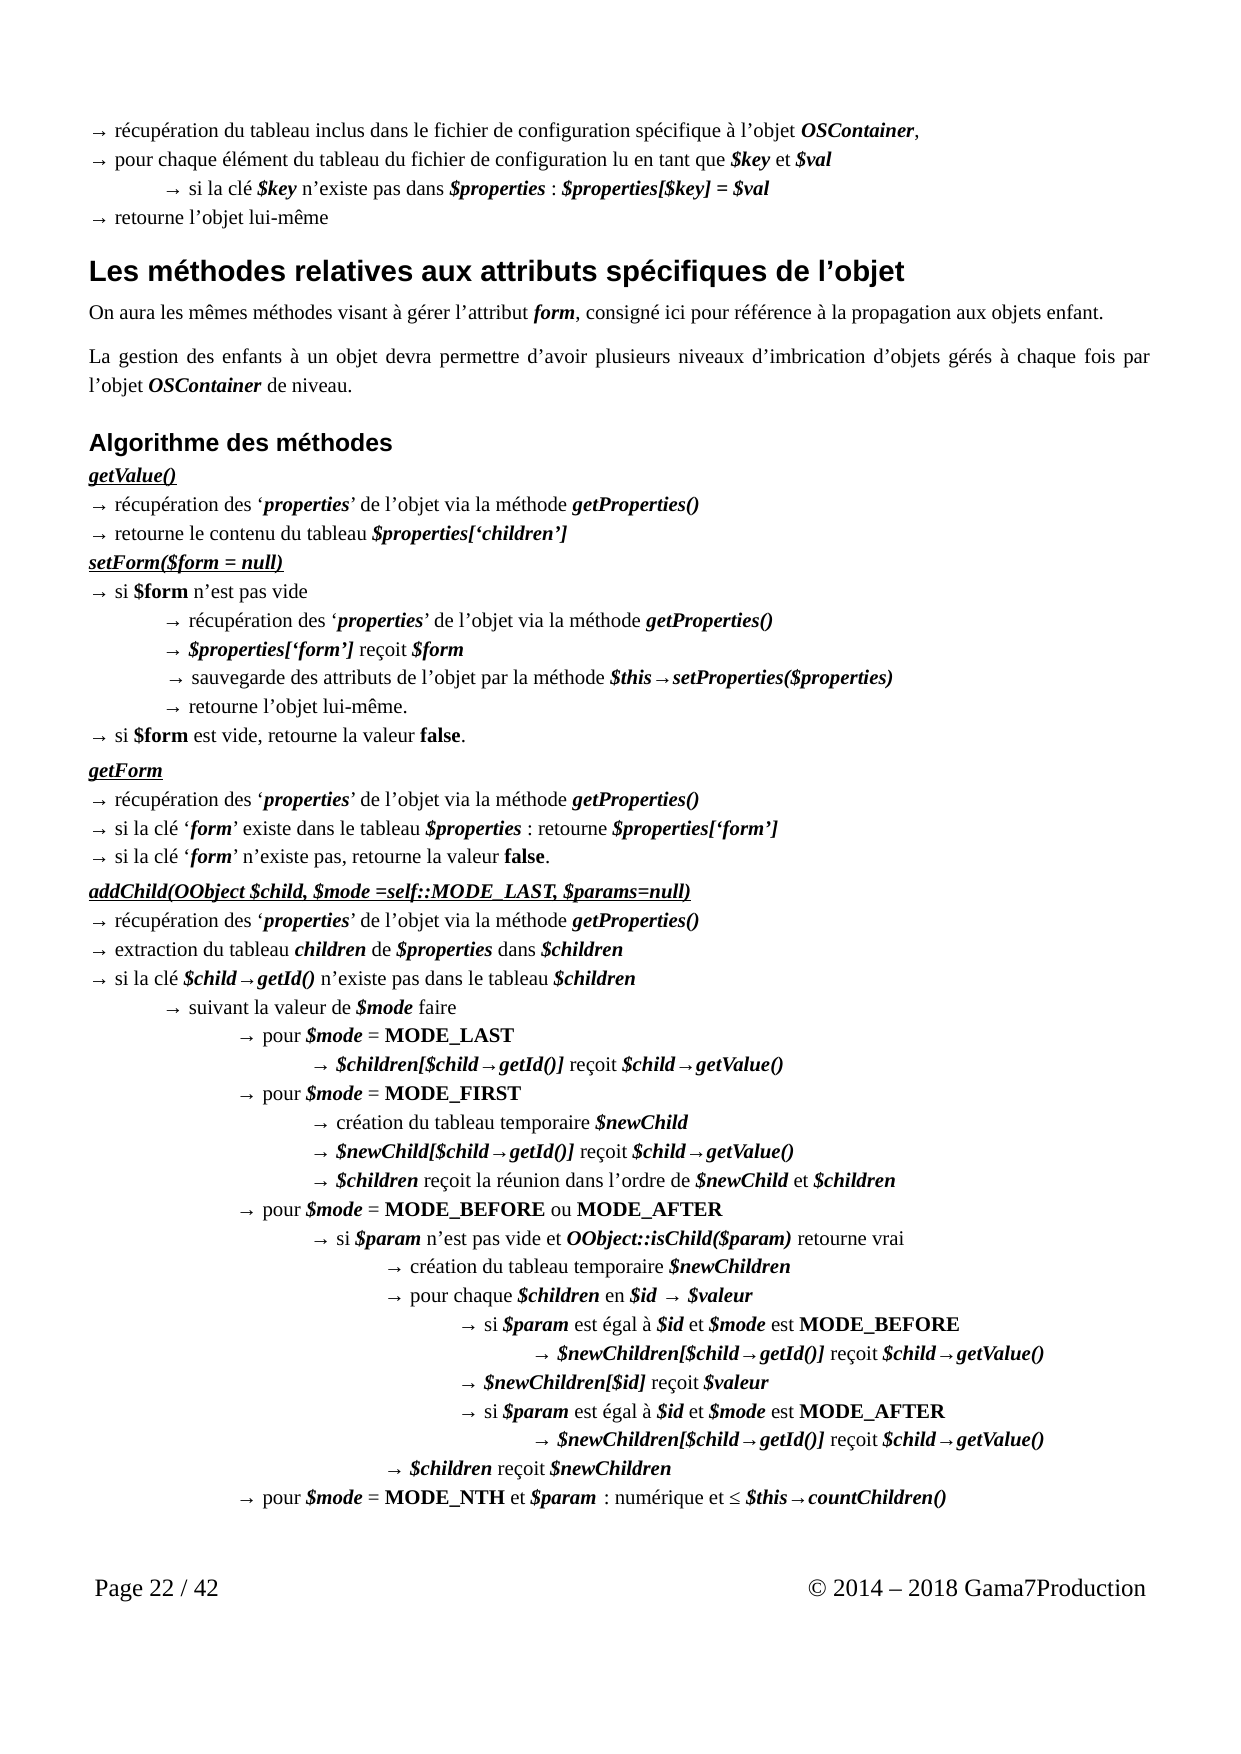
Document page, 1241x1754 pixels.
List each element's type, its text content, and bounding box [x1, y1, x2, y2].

text → $properties[‘form’] reçoit $form [88, 636, 1152, 661]
text → si $form n’est pas vide [88, 579, 1152, 603]
text addChild(OObject $child, $mode =self::MODE_LAST, $params=null) [88, 879, 1152, 903]
text → récupération du tableau inclus dans le fichier de configuration spécifique à l’objet OSContainer, [88, 118, 1152, 142]
text → $children[$child→getId()] reçoit $child→getValue() [88, 1052, 1152, 1076]
text → si la clé $child→getId() n’existe pas dans le tableau $children [88, 966, 1152, 990]
subtitle Algorithme des méthodes [88, 428, 1152, 457]
text → extraction du tableau children de $properties dans $children [88, 937, 1152, 961]
text → $children reçoit la réunion dans l’ordre de $newChild et $children [88, 1168, 1152, 1192]
text → pour $mode = MODE_FIRST [88, 1081, 1152, 1105]
text → récupération des ‘properties’ de l’objet via la méthode getProperties() [88, 908, 1152, 932]
text → retourne l’objet lui-même. [88, 694, 1152, 718]
text → pour $mode = MODE_LAST [88, 1023, 1152, 1047]
text → si $form est vide, retourne la valeur false. [88, 723, 1152, 747]
text → pour chaque élément du tableau du fichier de configuration lu en tant que $key et $val [88, 147, 1152, 171]
text → si $param n’est pas vide et OObject::isChild($param) retourne vrai [88, 1225, 1152, 1249]
text → récupération des ‘properties’ de l’objet via la méthode getProperties() [88, 492, 1152, 516]
text → retourne le contenu du tableau $properties[‘children’] [88, 521, 1152, 545]
text On aura les mêmes méthodes visant à gérer l’attribut form, consigné ici pour référence à la propagation aux objets enfant. [88, 300, 1152, 324]
text → $newChildren[$child→getId()] reçoit $child→getValue() [531, 1341, 1152, 1365]
text → récupération des ‘properties’ de l’objet via la méthode getProperties() [88, 787, 1152, 811]
text La gestion des enfants à un objet devra permettre d’avoir plusieurs niveaux d’imbrication d’objets gérés à chaque fois par l’objet OSContainer de niveau. [88, 344, 1152, 397]
text → $newChildren[$child→getId()] reçoit $child→getValue() [531, 1427, 1152, 1451]
text setForm($form = null) [88, 550, 1152, 574]
text → création du tableau temporaire $newChildren [88, 1254, 1152, 1278]
text → retourne l’objet lui-même [88, 205, 1152, 229]
text → suivant la valeur de $mode faire [88, 994, 1152, 1019]
text → si la clé ‘form’ n’existe pas, retourne la valeur false. [88, 844, 1152, 868]
text → si $param est égal à $id et $mode est MODE_BEFORE [88, 1312, 1152, 1336]
text → création du tableau temporaire $newChild [88, 1110, 1152, 1134]
text → $newChild[$child→getId()] reçoit $child→getValue() [88, 1139, 1152, 1163]
text → $children reçoit $newChildren [88, 1456, 1152, 1480]
text → si la clé $key n’existe pas dans $properties : $properties[$key] = $val [88, 176, 1152, 200]
text getForm [88, 758, 1152, 782]
text → $newChildren[$id] reçoit $valeur [88, 1370, 1152, 1394]
text → pour $mode = MODE_NTH et $param : numérique et ≤ $this→countChildren() [88, 1485, 1152, 1509]
text → récupération des ‘properties’ de l’objet via la méthode getProperties() [88, 608, 1152, 632]
text → si la clé ‘form’ existe dans le tableau $properties : retourne $properties[‘form’] [88, 816, 1152, 839]
text → si $param est égal à $id et $mode est MODE_AFTER [88, 1398, 1152, 1423]
text → pour $mode = MODE_BEFORE ou MODE_AFTER [88, 1197, 1152, 1221]
text → pour chaque $children en $id → $valeur [88, 1283, 1152, 1307]
subtitle Les méthodes relatives aux attributs spécifiques de l’objet [88, 254, 1152, 288]
text getValue() [88, 463, 1152, 487]
text → sauvegarde des attributs de l’objet par la méthode $this→setProperties($properties) [165, 665, 1152, 689]
